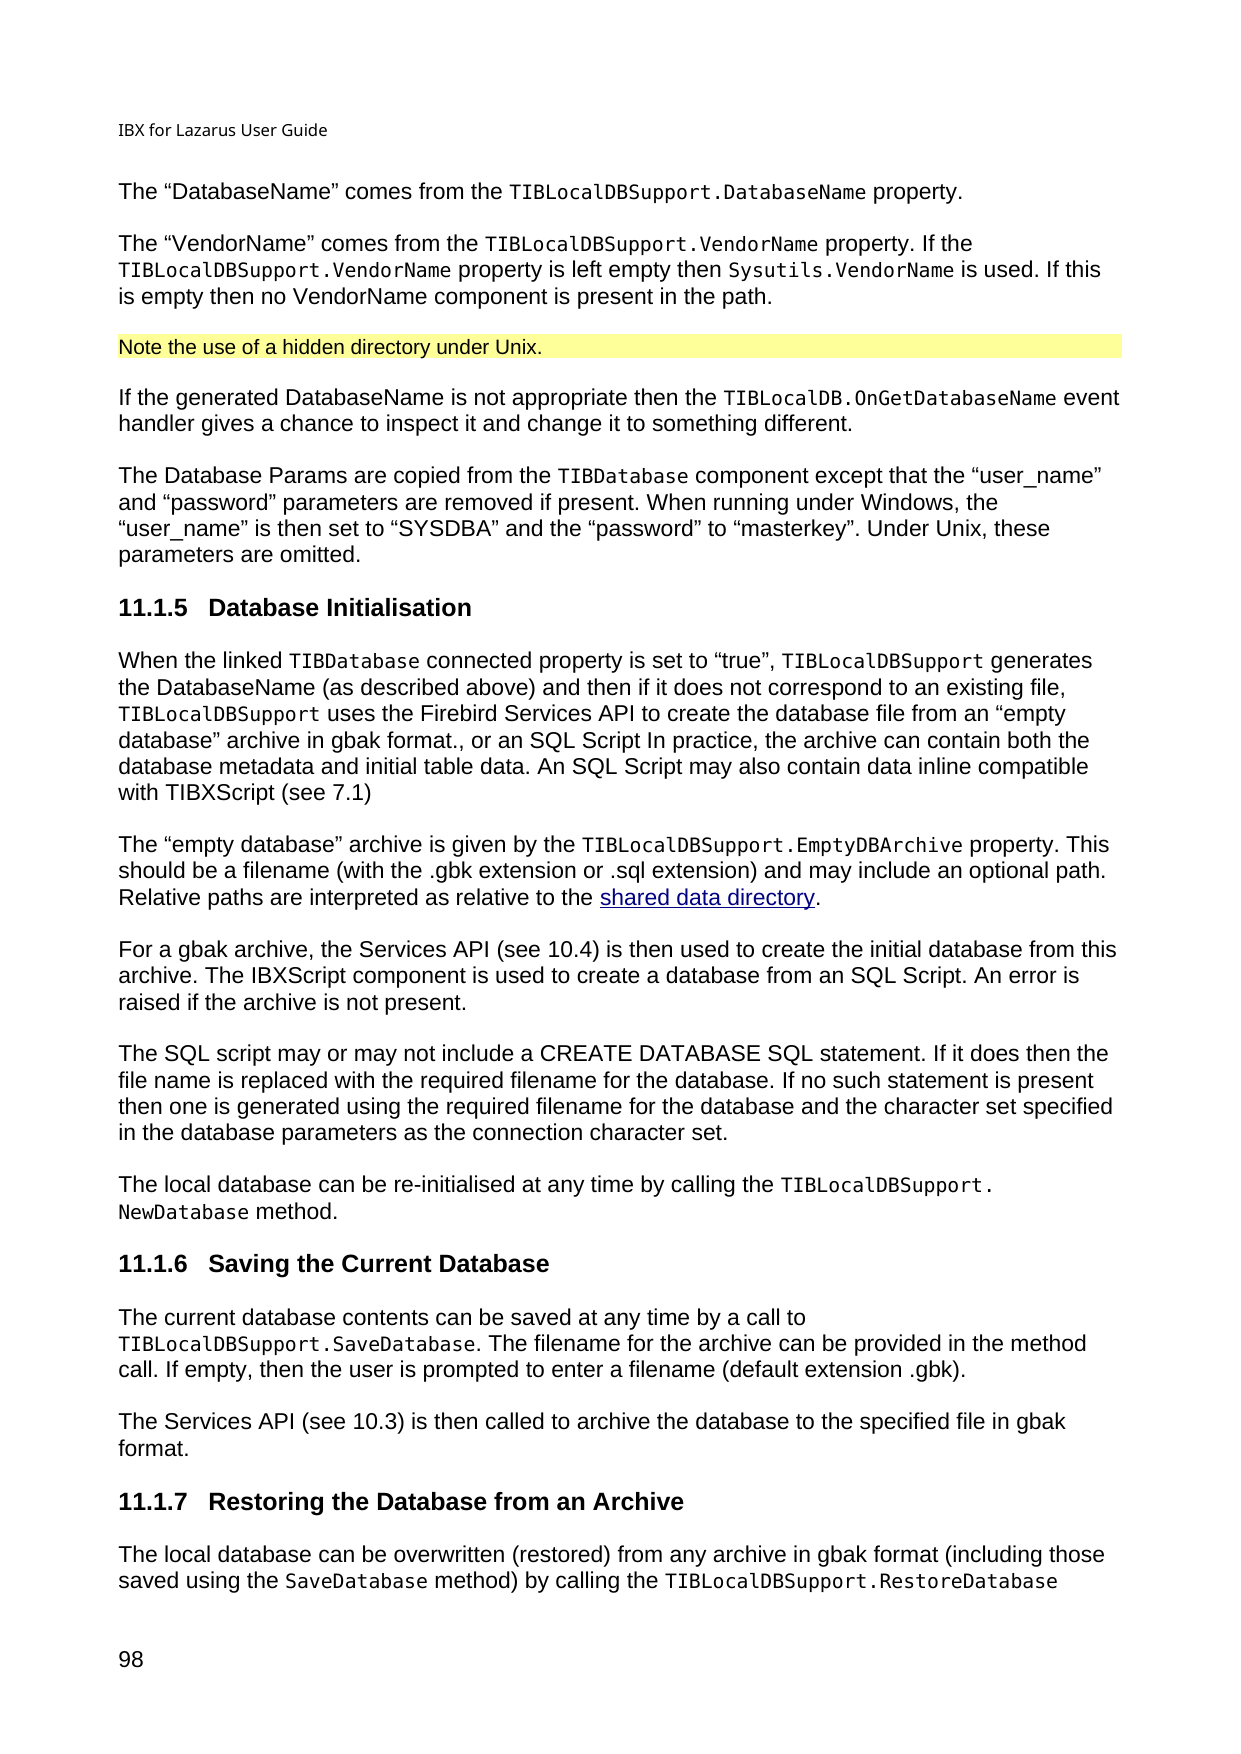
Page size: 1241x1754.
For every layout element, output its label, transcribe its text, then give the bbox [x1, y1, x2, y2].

subtitle Restoring the Database from an Archive [118, 1487, 1122, 1515]
text For a gbak archive, the Services API (see 10.4) is then used to create the initial database from this archive. The IBXScript component is used to create a database from an SQL Script. An error is raised if the archive is not present. [118, 936, 1122, 1015]
text The Services API (see 10.3) is then called to archive the database to the specified file in gbak format. [118, 1408, 1122, 1461]
text The “VendorName” comes from the TIBLocalDBSupport.VendorName property. If the TIBLocalDBSupport.VendorName property is left empty then Sysutils.VendorName is used. If this is empty then no VendorName component is present in the path. [118, 230, 1122, 309]
subtitle Saving the Current Database [118, 1249, 1122, 1278]
text Note the use of a hidden directory under Unix. [118, 334, 1122, 358]
text When the linked TIBDatabase connected property is set to “true”, TIBLocalDBSupport generates the DatabaseName (as described above) and then if it does not correspond to an existing file, TIBLocalDBSupport uses the Firebird Services API to create the database file from an “empty database” archive in gbak format., or an SQL Script In practice, the archive can contain both the database metadata and initial table data. An SQL Script may also contain data inline compatible with TIBXScript (see 7.1) [118, 647, 1122, 806]
text The SQL script may or may not include a CREATE DATABASE SQL statement. If it does then the file name is replaced with the required filename for the database. If no such statement is present then one is generated using the required filename for the database and the character set specified in the database parameters as the connection character set. [118, 1040, 1122, 1146]
text The “empty database” archive is given by the TIBLocalDBSupport.EmptyDBArchive property. This should be a filename (with the .gbk extension or .sql extension) and may include an optional path. Relative paths are interpreted as relative to the shared data directory. [118, 831, 1122, 910]
text The local database can be re-initialised at any time by calling the TIBLocalDBSupport. NewDatabase method. [118, 1171, 1122, 1224]
text The Database Params are copied from the TIBDatabase component except that the “user_name” and “password” parameters are removed if present. When running under Windows, the “user_name” is then set to “SYSDBA” and the “password” to “masterkey”. Under Unix, these parameters are omitted. [118, 462, 1122, 568]
text The “DatabaseName” comes from the TIBLocalDBSupport.DatabaseName property. [118, 178, 1122, 204]
text The current database contents can be saved at any time by a call to TIBLocalDBSupport.SaveDatabase. The filename for the archive can be provided in the method call. If empty, then the user is prompted to enter a filename (default extension .gbk). [118, 1304, 1122, 1383]
text The local database can be overwritten (restored) from any archive in gbak format (including those saved using the SaveDatabase method) by calling the TIBLocalDBSupport.RestoreDatabase [118, 1541, 1122, 1593]
text If the generated DatabaseName is not appropriate then the TIBLocalDB.OnGetDatabaseName event handler gives a chance to inspect it and change it to something different. [118, 384, 1122, 437]
subtitle Database Initialisation [118, 593, 1122, 622]
